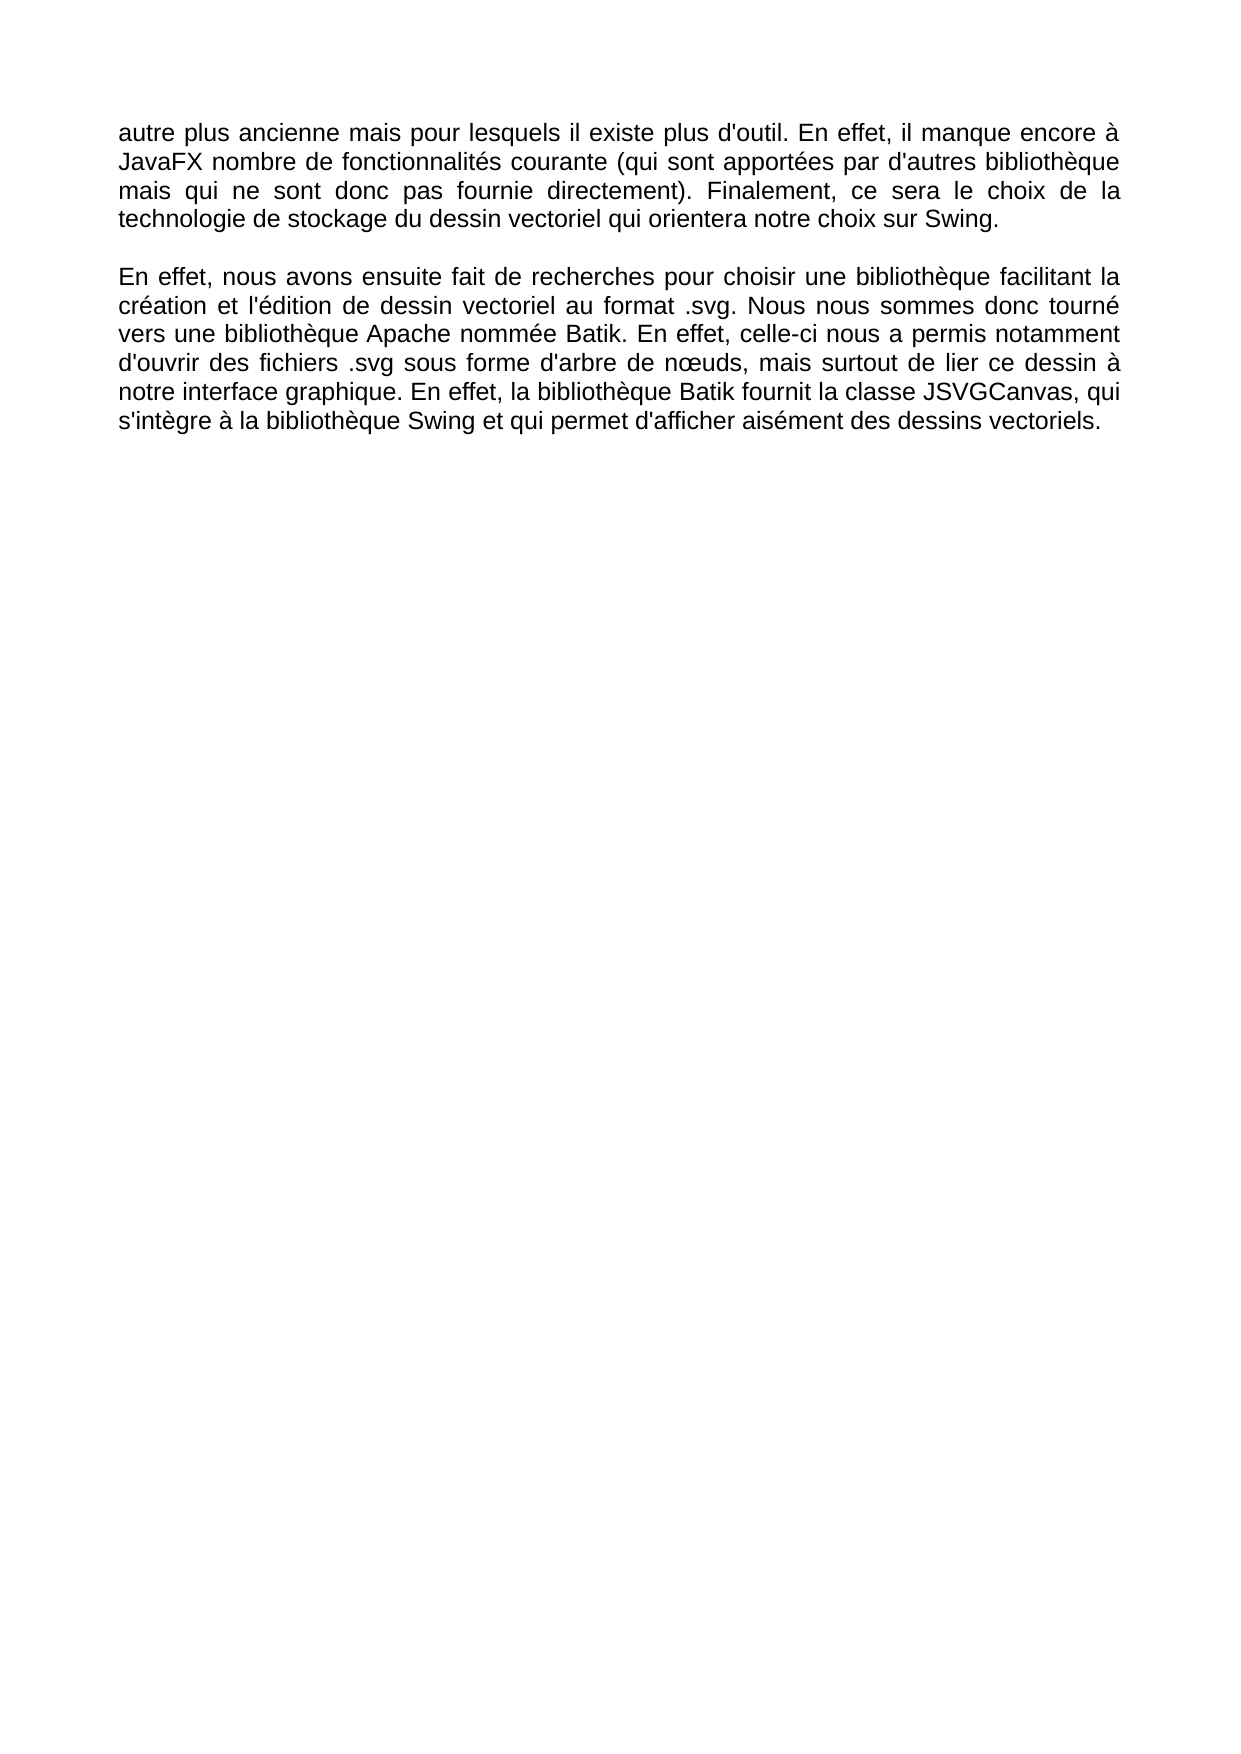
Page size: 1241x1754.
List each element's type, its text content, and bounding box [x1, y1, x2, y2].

text En effet, nous avons ensuite fait de recherches pour choisir une bibliothèque facilitant la création et l'édition de dessin vectoriel au format .svg. Nous nous sommes donc tourné vers une bibliothèque Apache nommée Batik. En effet, celle-ci nous a permis notamment d'ouvrir des fichiers .svg sous forme d'arbre de nœuds, mais surtout de lier ce dessin à notre interface graphique. En effet, la bibliothèque Batik fournit la classe JSVGCanvas, qui s'intègre à la bibliothèque Swing et qui permet d'afficher aisément des dessins vectoriels. [118, 262, 1122, 434]
text autre plus ancienne mais pour lesquels il existe plus d'outil. En effet, il manque encore à JavaFX nombre de fonctionnalités courante (qui sont apportées par d'autres bibliothèque mais qui ne sont donc pas fournie directement). Finalement, ce sera le choix de la technologie de stockage du dessin vectoriel qui orientera notre choix sur Swing. [118, 118, 1122, 233]
